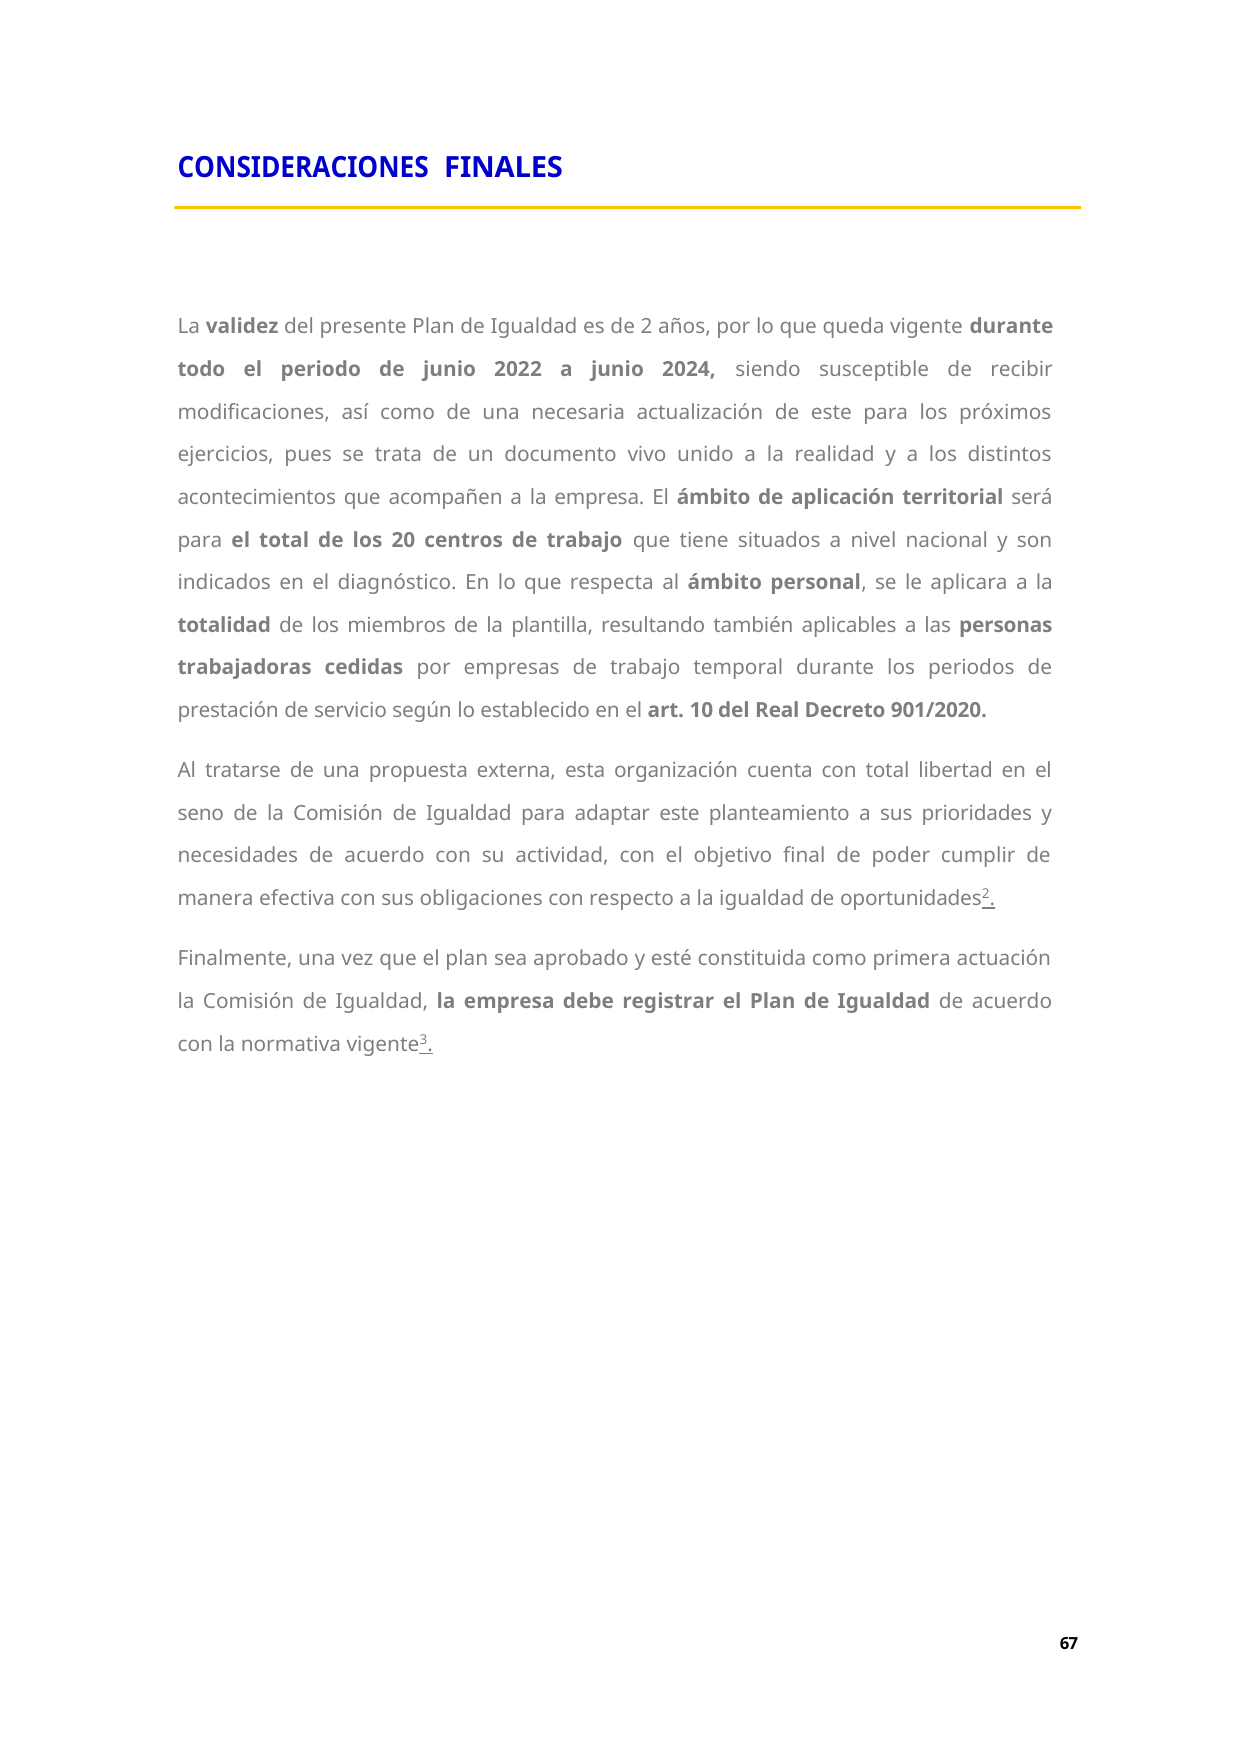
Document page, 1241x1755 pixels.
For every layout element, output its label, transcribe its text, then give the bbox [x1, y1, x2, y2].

text Finalmente, una vez que el plan sea aprobado y esté constituida como primera actuación la Comisión de Igualdad, la empresa debe registrar el Plan de Igualdad de acuerdo con la normativa vigente3. [177, 943, 1053, 1057]
text Al tratarse de una propuesta externa, esta organización cuenta con total libertad en el seno de la Comisión de Igualdad para adaptar este planteamiento a sus prioridades y necesidades de acuerdo con su actividad, con el objetivo final de poder cumplir de manera efectiva con sus obligaciones con respecto a la igualdad de oportunidades2. [177, 755, 1052, 911]
text La validez del presente Plan de Igualdad es de 2 años, por lo que queda vigente durante todo el periodo de junio 2022 a junio 2024, siendo susceptible de recibir modificaciones, así como de una necesaria actualización de este para los próximos ejercicios, pues se trata de un documento vivo unido a la realidad y a los distintos acontecimientos que acompañen a la empresa. El ámbito de aplicación territorial será para el total de los 20 centros de trabajo que tiene situados a nivel nacional y son indicados en el diagnóstico. En lo que respecta al ámbito personal, se le aplicara a la totalidad de los miembros de la plantilla, resultando también aplicables a las personas trabajadoras cedidas por empresas de trabajo temporal durante los periodos de prestación de servicio según lo establecido en el art. 10 del Real Decreto 901/2020. [177, 312, 1053, 723]
subtitle CONSIDERACIONES FINALES [177, 146, 1093, 186]
